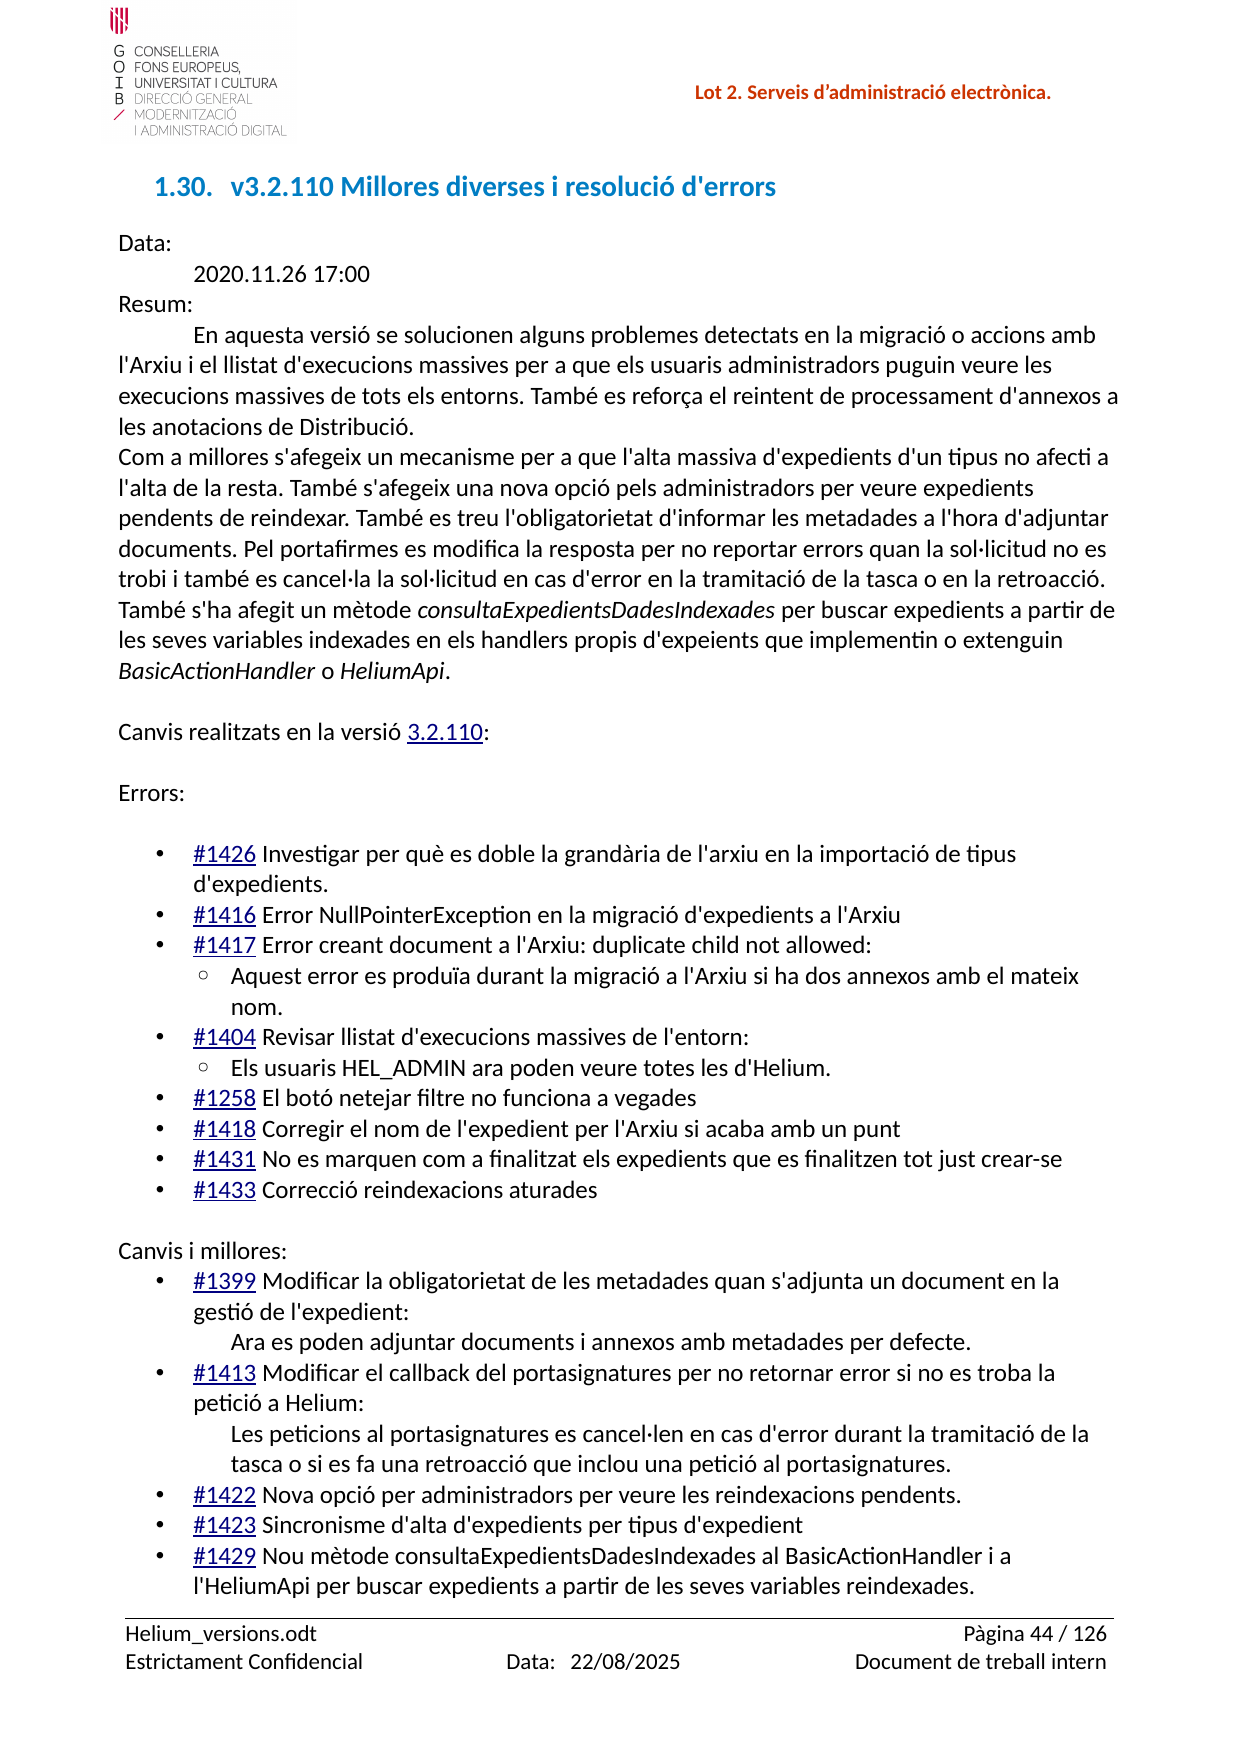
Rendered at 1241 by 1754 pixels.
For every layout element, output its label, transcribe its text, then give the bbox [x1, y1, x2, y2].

text Canvis i millores: [118, 1235, 1122, 1265]
list Els usuaris HEL_ADMIN ara poden veure totes les d'Helium. [193, 1052, 1122, 1082]
list #1399 Modificar la obligatorietat de les metadades quan s'adjunta un document en la gestió de l'expedient: [156, 1265, 1122, 1326]
picture [100, 0, 297, 144]
subtitle v3.2.110 Millores diverses i resolució d'errors [153, 168, 1122, 204]
text En aquesta versió se solucionen alguns problemes detectats en la migració o accions amb l'Arxiu i el llistat d'execucions massives per a que els usuaris administradors puguin veure les execucions massives de tots els entorns. També es reforça el reintent de processament d'annexos a les anotacions de Distribució. [118, 319, 1122, 441]
list #1423 Sincronisme d'alta d'expedients per tipus d'expedient [156, 1509, 1122, 1540]
list #1426 Investigar per què es doble la grandària de l'arxiu en la importació de tipus d'expedients. [156, 838, 1122, 899]
list Ara es poden adjuntar documents i annexos amb metadades per defecte. [193, 1326, 1122, 1357]
list #1258 El botó netejar filtre no funciona a vegades [156, 1082, 1122, 1113]
text Errors: [118, 777, 1122, 807]
list #1431 No es marquen com a finalitzat els expedients que es finalitzen tot just crear-se [156, 1143, 1122, 1174]
text 2020.11.26 17:00 [118, 258, 1122, 289]
list #1429 Nou mètode consultaExpedientsDadesIndexades al BasicActionHandler i a l'HeliumApi per buscar expedients a partir de les seves variables reindexades. [156, 1540, 1122, 1601]
list #1413 Modificar el callback del portasignatures per no retornar error si no es troba la petició a Helium: [156, 1357, 1122, 1418]
list #1417 Error creant document a l'Arxiu: duplicate child not allowed: [156, 929, 1122, 960]
text Canvis realitzats en la versió 3.2.110: [118, 716, 1122, 746]
list #1418 Corregir el nom de l'expedient per l'Arxiu si acaba amb un punt [156, 1113, 1122, 1143]
text Data: [118, 228, 1122, 258]
list #1416 Error NullPointerException en la migració d'expedients a l'Arxiu [156, 899, 1122, 929]
list #1422 Nova opció per administradors per veure les reindexacions pendents. [156, 1479, 1122, 1509]
text Com a millores s'afegeix un mecanisme per a que l'alta massiva d'expedients d'un tipus no afecti a l'alta de la resta. També s'afegeix una nova opció pels administradors per veure expedients pendents de reindexar. També es treu l'obligatorietat d'informar les metadades a l'hora d'adjuntar documents. Pel portafirmes es modifica la resposta per no reportar errors quan la sol·licitud no es trobi i també es cancel·la la sol·licitud en cas d'error en la tramitació de la tasca o en la retroacció. També s'ha afegit un mètode consultaExpedientsDadesIndexades per buscar expedients a partir de les seves variables indexades en els handlers propis d'expeients que implementin o extenguin BasicActionHandler o HeliumApi. [118, 441, 1122, 685]
list Aquest error es produïa durant la migració a l'Arxiu si ha dos annexos amb el mateix nom. [193, 960, 1122, 1021]
text Resum: [118, 289, 1122, 319]
list #1433 Correcció reindexacions aturades [156, 1174, 1122, 1204]
list Les peticions al portasignatures es cancel·len en cas d'error durant la tramitació de la tasca o si es fa una retroacció que inclou una petició al portasignatures. [193, 1418, 1122, 1479]
list #1404 Revisar llistat d'execucions massives de l'entorn: [156, 1021, 1122, 1052]
